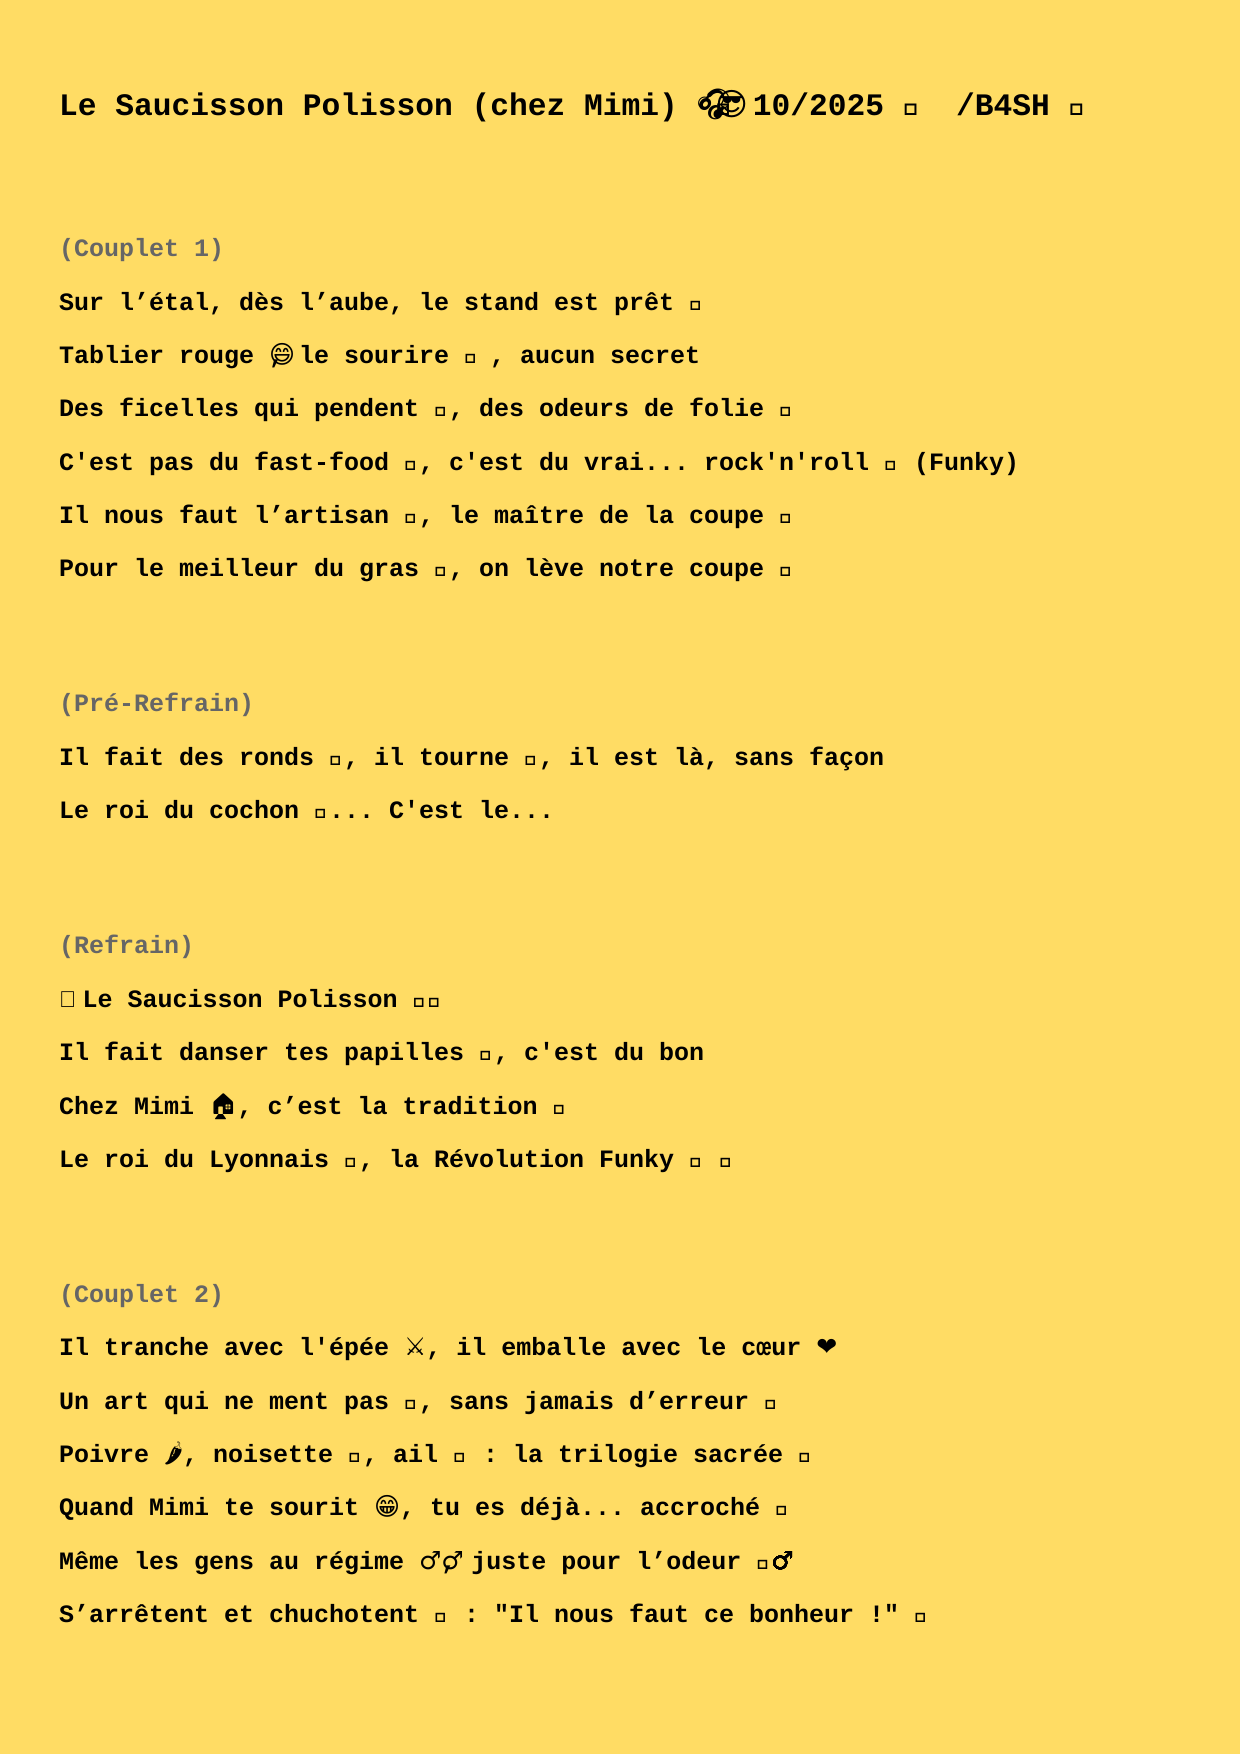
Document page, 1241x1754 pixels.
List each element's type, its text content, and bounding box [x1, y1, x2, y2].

text Quand Mimi te sourit 😁, tu es déjà... accroché 🎶 [59, 1495, 1181, 1523]
text Le roi du cochon 🐷... C'est le... [59, 798, 1181, 826]
text 🎶 Le Saucisson Polisson 🥖🐷 [59, 986, 1181, 1015]
text (Couplet 1) [59, 236, 1181, 264]
text (Refrain) [59, 933, 1181, 961]
text (Couplet 2) [59, 1282, 1181, 1310]
text Un art qui ne ment pas 🎨, sans jamais d’erreur ✅ [59, 1388, 1181, 1417]
text Tablier rouge 👨‍🍳, le sourire 😄, aucun secret [59, 343, 1181, 371]
subtitle Le Saucisson Polisson (chez Mimi) 🎶 📅 10/2025 🎧 /B4SH 😎 [59, 89, 1181, 124]
text C'est pas du fast-food 🍔, c'est du vrai... rock'n'roll 🎸 (Funky) [59, 449, 1181, 478]
text Il fait des ronds 🔄, il tourne 🎡, il est là, sans façon [59, 744, 1181, 773]
text Il tranche avec l'épée ⚔️, il emballe avec le cœur ❤️ [59, 1335, 1181, 1363]
text Même les gens au régime 🏃‍♂️, juste pour l’odeur 👃 [59, 1548, 1181, 1577]
text Il fait danser tes papilles 🤤, c'est du bon [59, 1040, 1181, 1068]
text (Pré-Refrain) [59, 691, 1181, 719]
text Le roi du Lyonnais 🦁, la Révolution Funky 🎸 🎶 [59, 1147, 1181, 1175]
text Il nous faut l’artisan 👏, le maître de la coupe 🔪 [59, 503, 1181, 531]
text Chez Mimi 🏠, c’est la tradition 🎉 [59, 1093, 1181, 1122]
text Des ficelles qui pendent 🧵, des odeurs de folie 🤩 [59, 396, 1181, 424]
text Sur l’étal, dès l’aube, le stand est prêt 🌅 [59, 289, 1181, 318]
text S’arrêtent et chuchotent 🤫 : "Il nous faut ce bonheur !" 🎊 [59, 1602, 1181, 1630]
text Poivre 🌶️, noisette 🌰, ail 🧄 : la trilogie sacrée ✨ [59, 1442, 1181, 1470]
text Pour le meilleur du gras 🥓, on lève notre coupe 🥂 [59, 556, 1181, 584]
